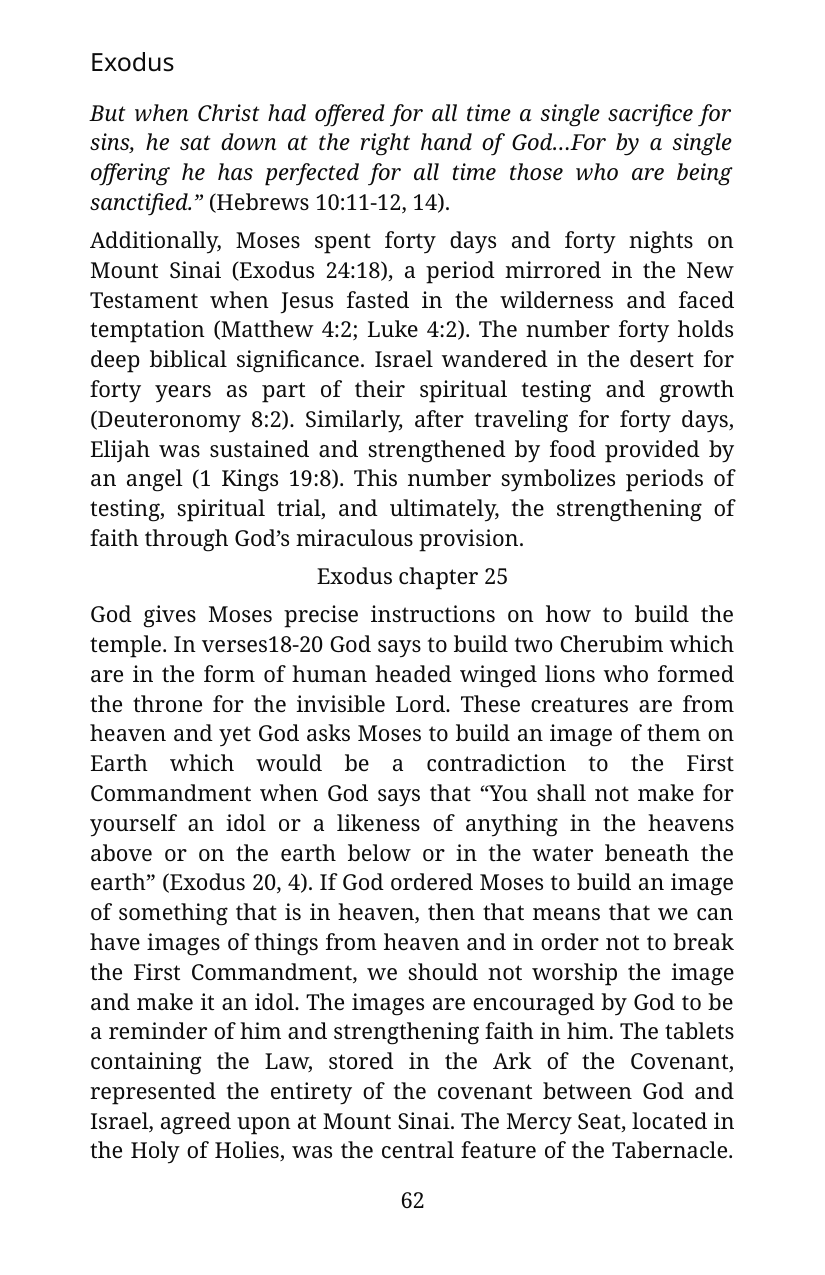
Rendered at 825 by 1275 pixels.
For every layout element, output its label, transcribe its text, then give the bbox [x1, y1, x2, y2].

text But when Christ had offered for all time a single sacrifice for sins, he sat down at the right hand of God…For by a single offering he has perfected for all time those who are being sanctified.” (Hebrews 10:11-12, 14). [90, 97, 735, 217]
text Additionally, Moses spent forty days and forty nights on Mount Sinai (Exodus 24:18), a period mirrored in the New Testament when Jesus fasted in the wilderness and faced temptation (Matthew 4:2; Luke 4:2). The number forty holds deep biblical significance. Israel wandered in the desert for forty years as part of their spiritual testing and growth (Deuteronomy 8:2). Similarly, after traveling for forty days, Elijah was sustained and strengthened by food provided by an angel (1 Kings 19:8). This number symbolizes periods of testing, spiritual trial, and ultimately, the strengthening of faith through God’s miraculous provision. [90, 225, 735, 553]
text God gives Moses precise instructions on how to build the temple. In verses18-20 God says to build two Cherubim which are in the form of human headed winged lions who formed the throne for the invisible Lord. These creatures are from heaven and yet God asks Moses to build an image of them on Earth which would be a contradiction to the First Commandment when God says that “You shall not make for yourself an idol or a likeness of anything in the heavens above or on the earth below or in the water beneath the earth” (Exodus 20, 4). If God ordered Moses to build an image of something that is in heaven, then that means that we can have images of things from heaven and in order not to break the First Commandment, we should not worship the image and make it an idol. The images are encouraged by God to be a reminder of him and strengthening faith in him. The tablets containing the Law, stored in the Ark of the Covenant, represented the entirety of the covenant between God and Israel, agreed upon at Mount Sinai. The Mercy Seat, located in the Holy of Holies, was the central feature of the Tabernacle. [90, 599, 735, 1165]
text Exodus chapter 25 [90, 561, 735, 591]
